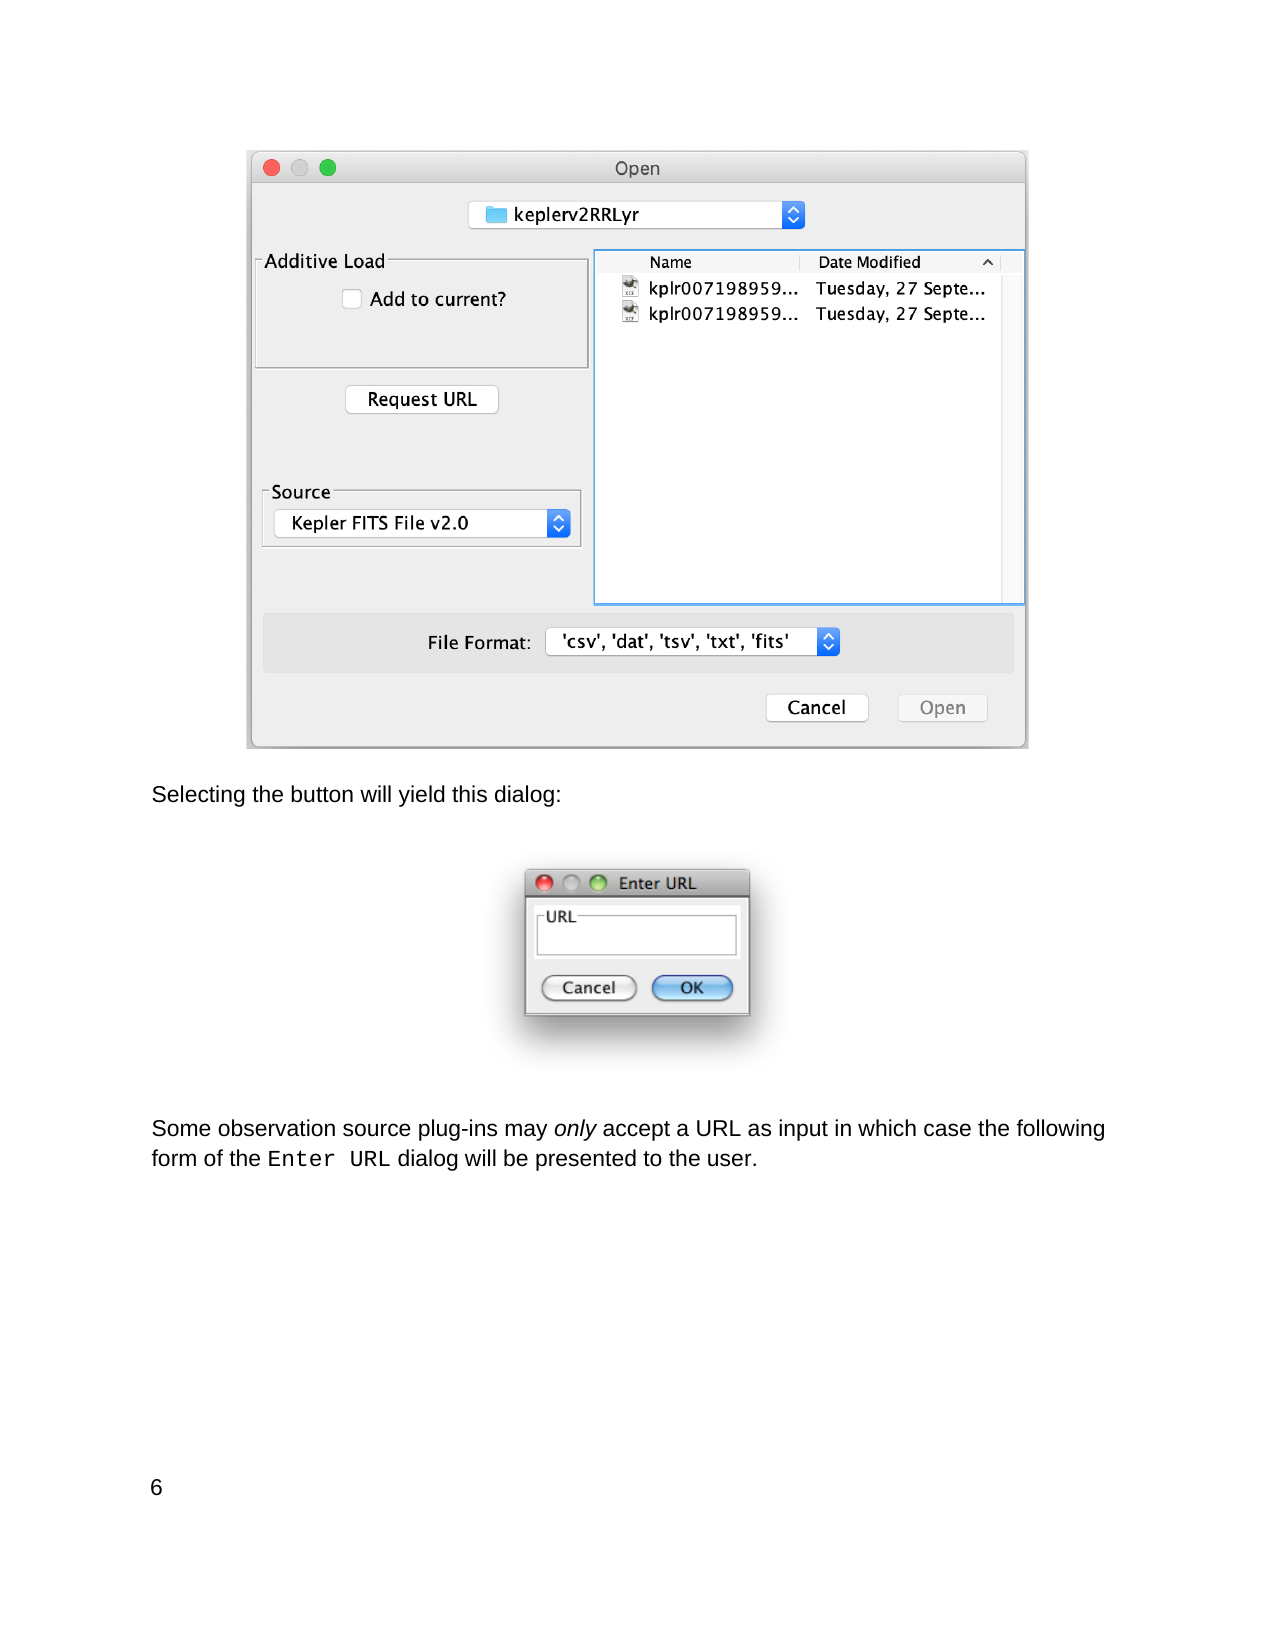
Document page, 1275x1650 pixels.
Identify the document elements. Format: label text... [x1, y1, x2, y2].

subtitle Selecting the button will yield this dialog: [151, 781, 1125, 807]
subtitle Some observation source plug-ins may only accept a URL as input in which case the following form of the Enter URL dialog will be presented to the user. [151, 1116, 1125, 1173]
picture [475, 840, 801, 1083]
picture [246, 150, 1029, 749]
